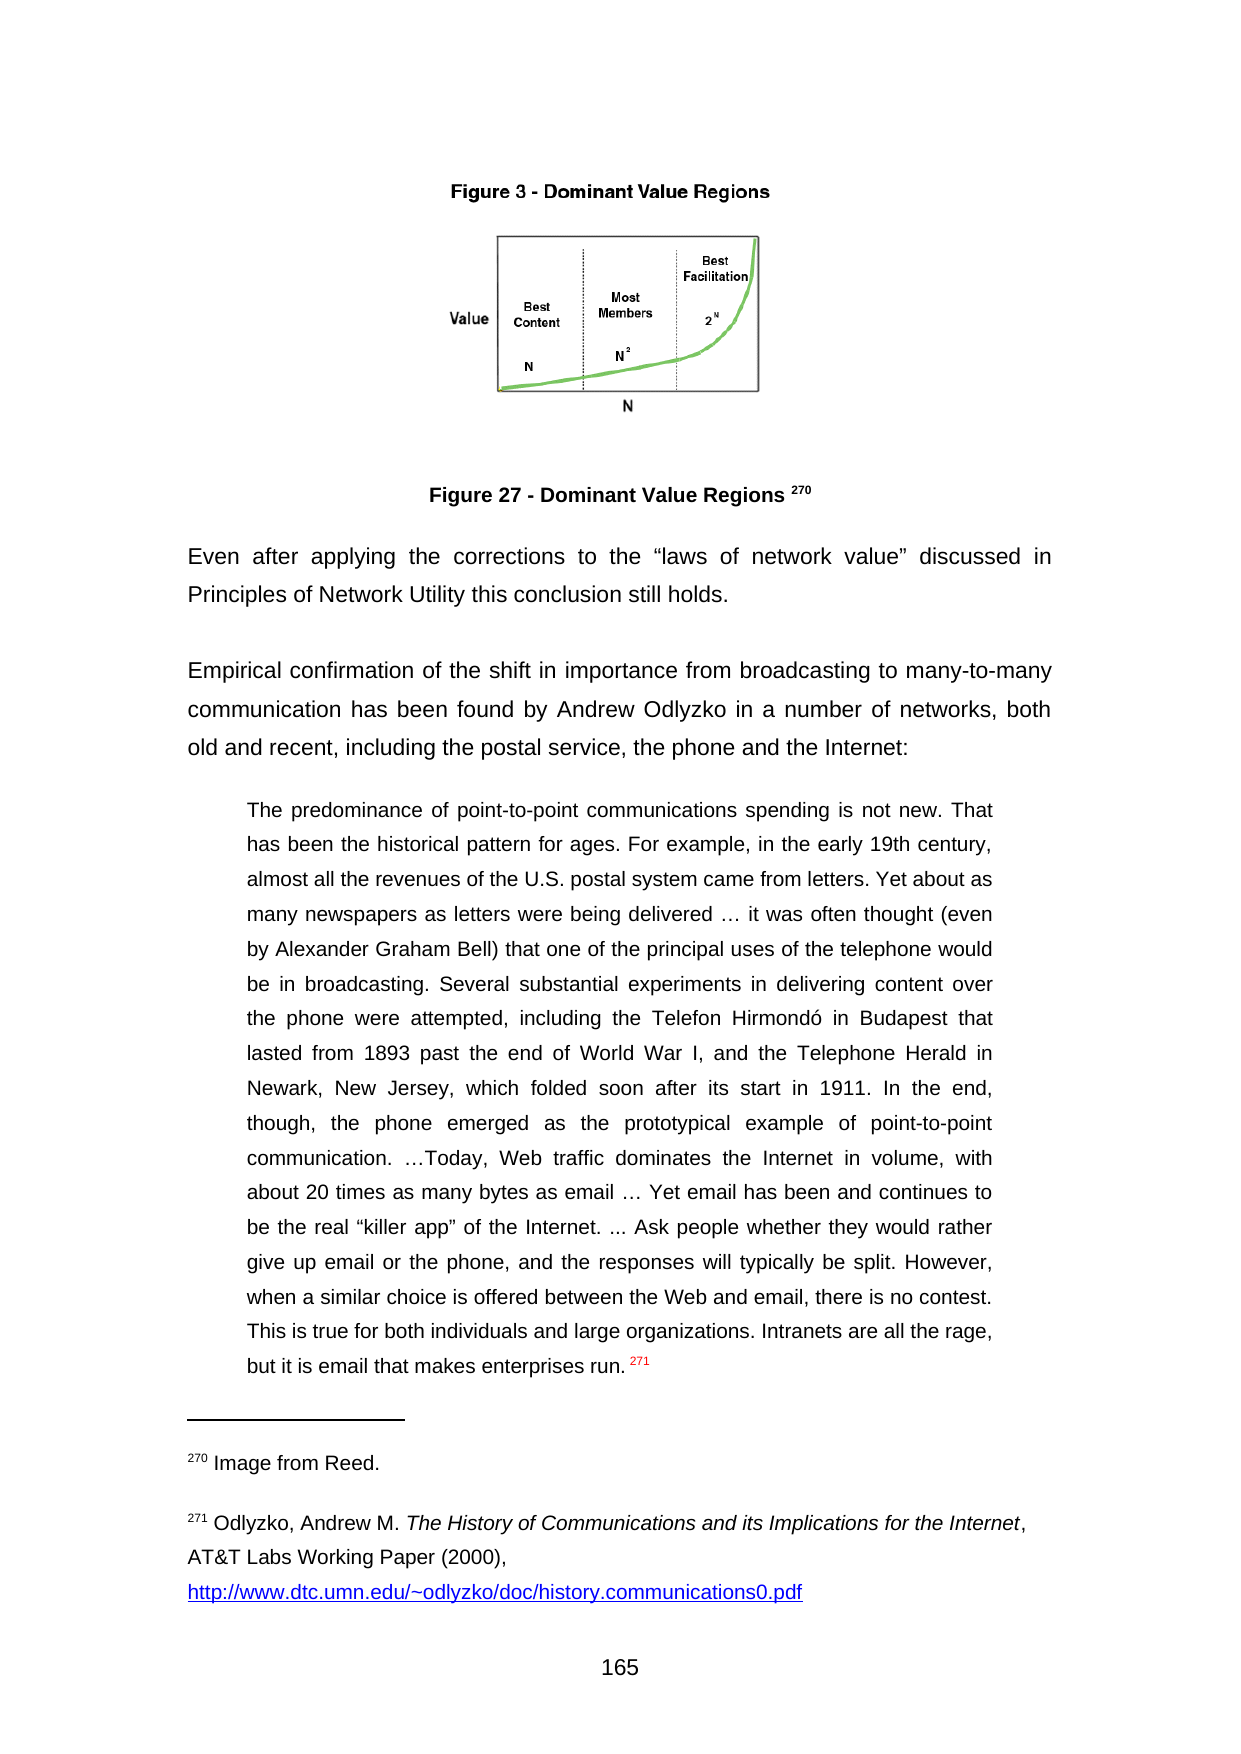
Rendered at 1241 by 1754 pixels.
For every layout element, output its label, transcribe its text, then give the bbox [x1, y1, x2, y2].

text Even after applying the corrections to the “laws of network value” discussed in Principles of Network Utility this conclusion still holds. [187, 543, 1053, 607]
text Image from Reed. [187, 1451, 1053, 1474]
text Empirical confirmation of the shift in importance from broadcasting to many-to-many communication has been found by Andrew Odlyzko in a number of networks, both old and recent, including the postal service, the phone and the Internet: [187, 658, 1053, 760]
text The predominance of point-to-point communications spending is not new. That has been the historical pattern for ages. For example, in the early 19th century, almost all the revenues of the U.S. postal system came from letters. Yet about as many newspapers as letters were being delivered … it was often thought (even by Alexander Graham Bell) that one of the principal uses of the telephone would be in broadcasting. Several substantial experiments in delivering content over the phone were attempted, including the Telefon Hirmondó in Budapest that lasted from 1893 past the end of World War I, and the Telephone Herald in Newark, New Jersey, which folded soon after its start in 1911. In the end, though, the phone emerged as the prototypical example of point-to-point communication. …Today, Web traffic dominates the Internet in volume, with about 20 times as many bytes as email … Yet email has been and continues to be the real “killer app” of the Internet. ... Ask people whether they would rather give up email or the phone, and the responses will typically be split. However, when a similar choice is offered between the Web and email, there is no contest. This is true for both individuals and large organizations. Intranets are all the rage, but it is email that makes enterprises run. [247, 798, 993, 1378]
text Figure 27 - Dominant Value Regions [187, 484, 1053, 507]
picture [429, 159, 811, 437]
text Odlyzko, Andrew M. The History of Communications and its Implications for the Internet, AT&T Labs Working Paper (2000), http://www.dtc.umn.edu/~odlyzko/doc/history.communications0.pdf [187, 1511, 1053, 1604]
